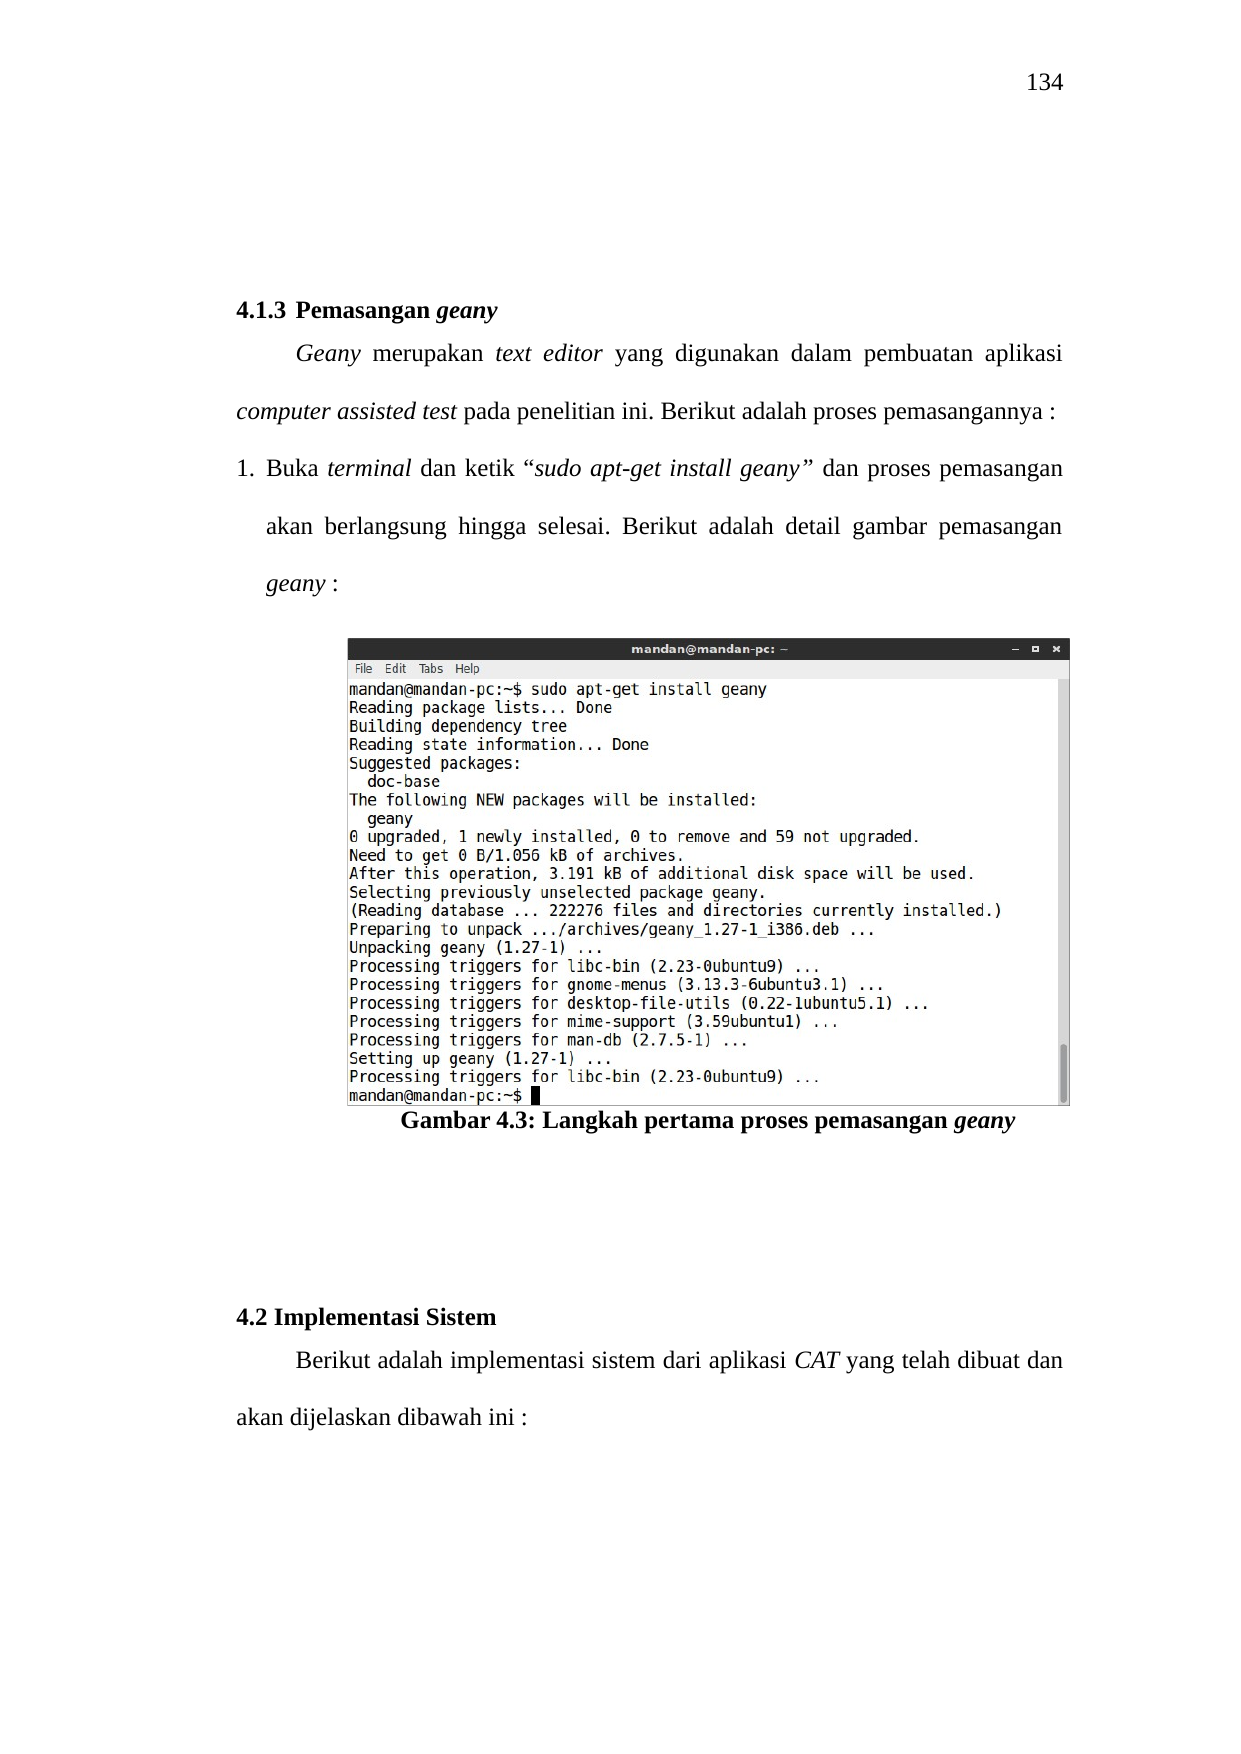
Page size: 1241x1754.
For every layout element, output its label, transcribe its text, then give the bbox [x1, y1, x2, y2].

subtitle 4.2 Implementasi Sistem [236, 1302, 1063, 1330]
text Geany merupakan text editor yang digunakan dalam pembuatan aplikasi computer assisted test pada penelitian ini. Berikut adalah proses pemasangannya : [236, 338, 1063, 425]
text Berikut adalah implementasi sistem dari aplikasi CAT yang telah dibuat dan akan dijelaskan dibawah ini : [236, 1345, 1063, 1431]
subtitle 4.1.3 Pemasangan geany [236, 295, 1063, 324]
list Buka terminal dan ketik “sudo apt-get install geany” dan proses pemasangan akan berlangsung hingga selesai. Berikut adalah detail gambar pemasangan geany : [236, 453, 1063, 597]
text Gambar 4.3: Langkah pertama proses pemasangan geany [348, 1106, 1070, 1134]
picture [347, 638, 1070, 1106]
